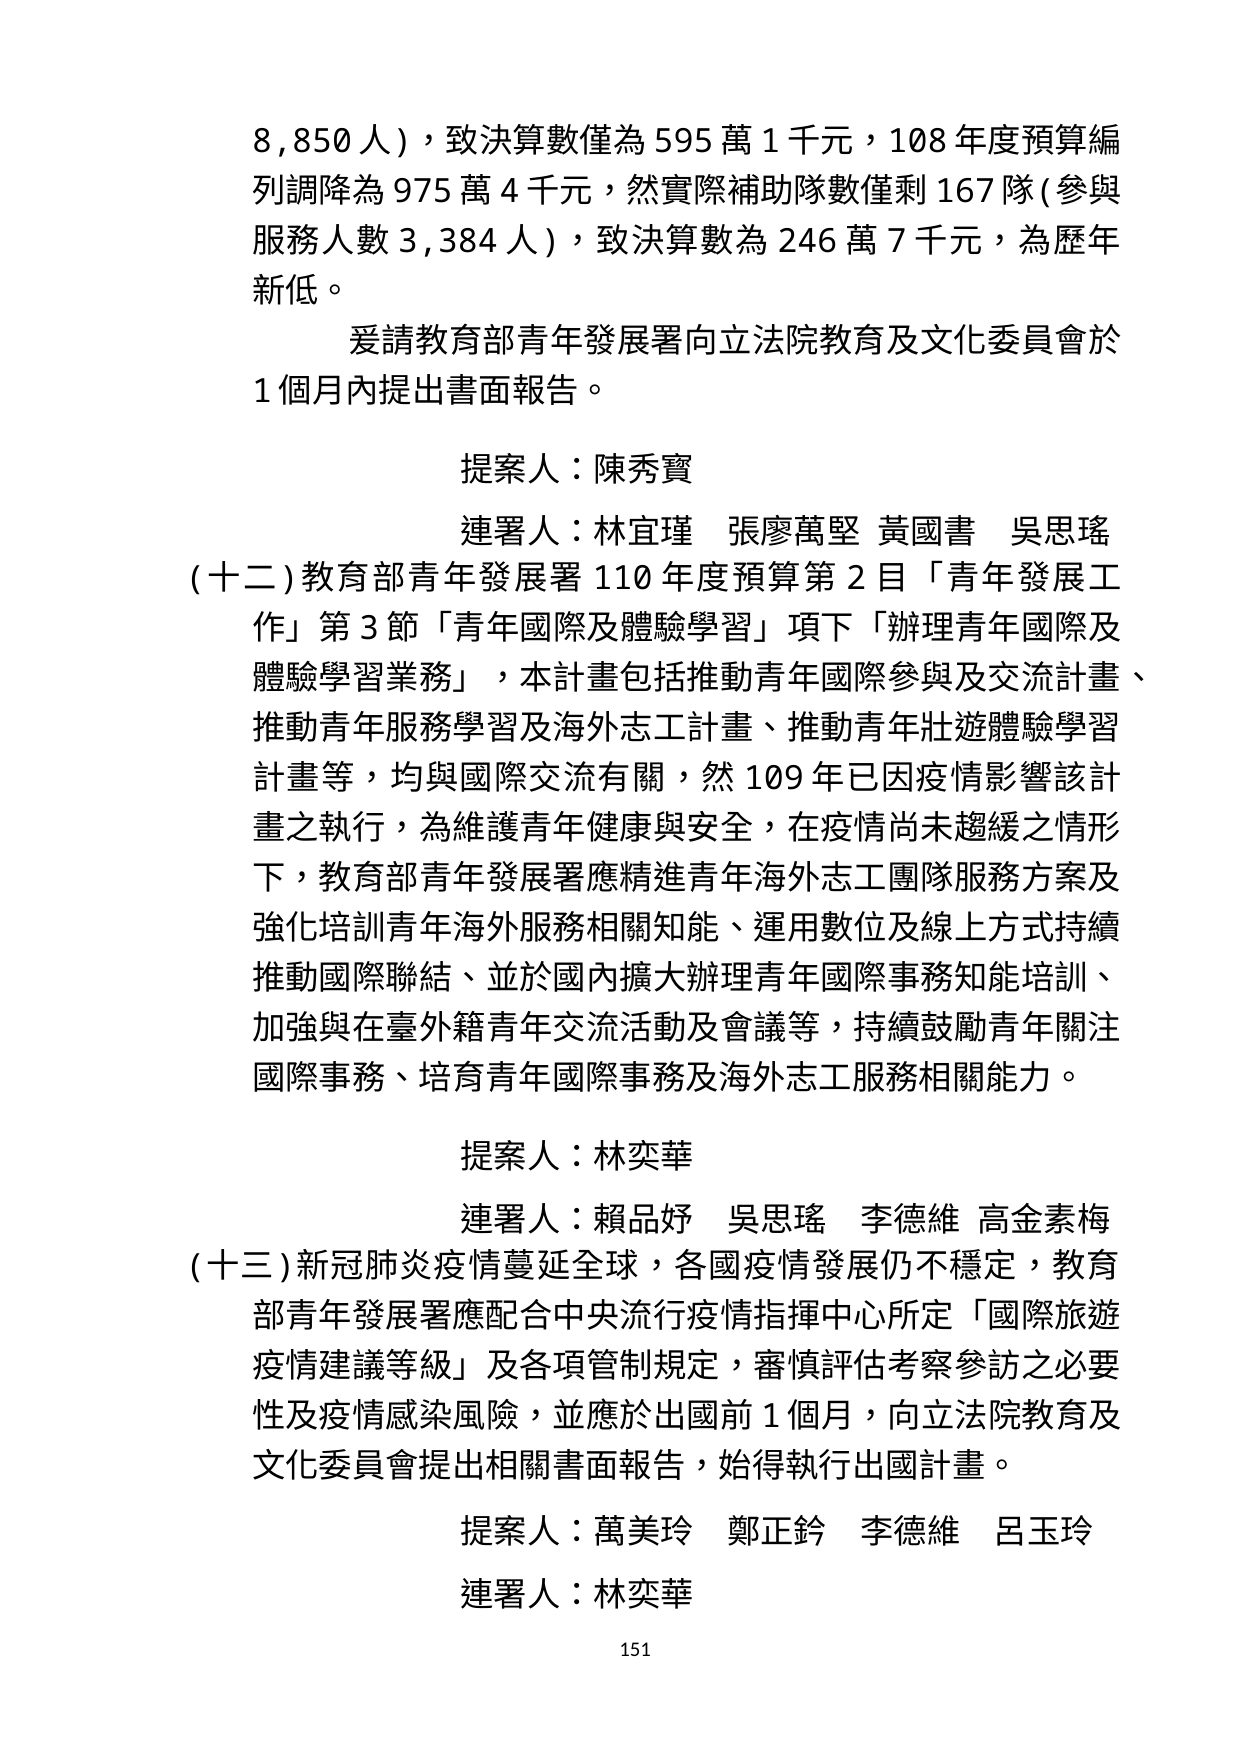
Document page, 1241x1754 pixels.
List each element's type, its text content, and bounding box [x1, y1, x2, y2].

text 提案人：陳秀寳 [460, 425, 1122, 487]
text 8,850人)，致決算數僅為595萬1千元，108年度預算編列調降為975萬4千元，然實際補助隊數僅剩167隊(參與服務人數3,384人)，致決算數為246萬7千元，為歷年新低。 [185, 112, 1122, 312]
text (十二)教育部青年發展署110年度預算第2目「青年發展工作」第3節「青年國際及體驗學習」項下「辦理青年國際及體驗學習業務」，本計畫包括推動青年國際參與及交流計畫、推動青年服務學習及海外志工計畫、推動青年壯遊體驗學習計畫等，均與國際交流有關，然109年已因疫情影響該計畫之執行，為維護青年健康與安全，在疫情尚未趨緩之情形下，教育部青年發展署應精進青年海外志工團隊服務方案及強化培訓青年海外服務相關知能、運用數位及線上方式持續推動國際聯結、並於國內擴大辦理青年國際事務知能培訓、加強與在臺外籍青年交流活動及會議等，持續鼓勵青年關注國際事務、培育青年國際事務及海外志工服務相關能力。 [185, 550, 1122, 1100]
text 連署人：林宜瑾 張廖萬堅 黃國書 吳思瑤 [460, 487, 1122, 550]
text 提案人：萬美玲 鄭正鈐 李德維 呂玉玲 [460, 1487, 1122, 1550]
text (十三)新冠肺炎疫情蔓延全球，各國疫情發展仍不穩定，教育部青年發展署應配合中央流行疫情指揮中心所定「國際旅遊疫情建議等級」及各項管制規定，審慎評估考察參訪之必要性及疫情感染風險，並應於出國前1個月，向立法院教育及文化委員會提出相關書面報告，始得執行出國計畫。 [185, 1237, 1122, 1487]
text 提案人：林奕華 [460, 1112, 1122, 1175]
text 連署人：林奕華 [460, 1550, 1122, 1612]
text 爰請教育部青年發展署向立法院教育及文化委員會於1個月內提出書面報告。 [185, 312, 1122, 412]
text 連署人：賴品妤 吳思瑤 李德維 高金素梅 [460, 1175, 1122, 1237]
